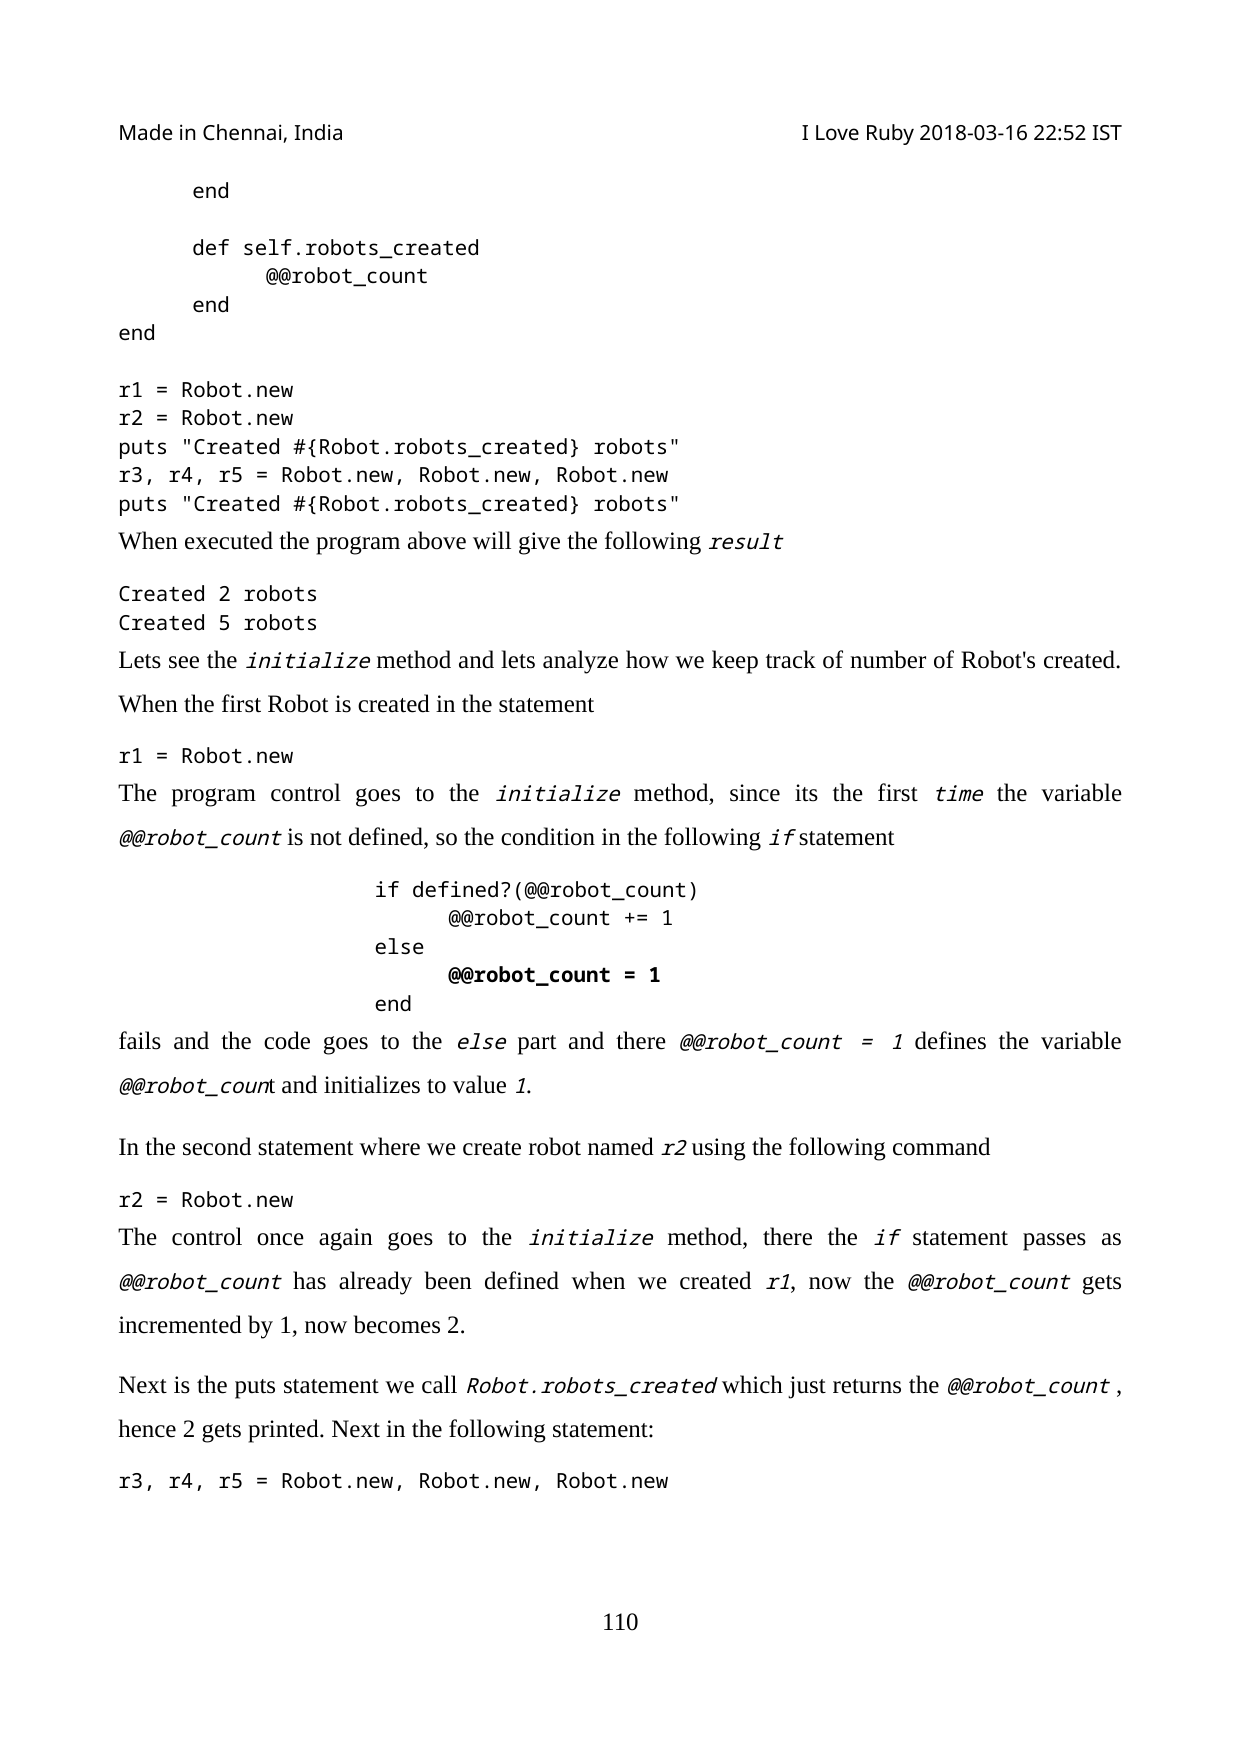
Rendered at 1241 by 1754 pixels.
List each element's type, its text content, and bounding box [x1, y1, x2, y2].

text def self.robots_created [118, 233, 1122, 261]
text puts "Created #{Robot.robots_created} robots" [118, 432, 1122, 460]
text @@robot_count [118, 261, 1122, 290]
text In the second statement where we create robot named r2 using the following command [118, 1132, 1122, 1161]
text end [118, 176, 1122, 204]
text if defined?(@@robot_count) [374, 875, 1122, 903]
text end [118, 318, 1122, 347]
text @@robot_count += 1 [374, 903, 1122, 932]
text end [118, 290, 1122, 318]
text When executed the program above will give the following result [118, 526, 1122, 556]
text The program control goes to the initialize method, since its the first time the variable @@robot_count is not defined, so the condition in the following if statement [118, 778, 1122, 851]
text Lets see the initialize method and lets analyze how we keep track of number of Robot's created. When the first Robot is created in the statement [118, 645, 1122, 717]
text r1 = Robot.new [118, 375, 1122, 403]
text end [374, 989, 1122, 1017]
text r3, r4, r5 = Robot.new, Robot.new, Robot.new [118, 1466, 1122, 1495]
text r2 = Robot.new [118, 403, 1122, 432]
text @@robot_count = 1 [374, 960, 1122, 989]
text else [374, 932, 1122, 960]
text Created 5 robots [118, 608, 1122, 636]
text r1 = Robot.new [118, 741, 1122, 769]
text fails and the code goes to the else part and there @@robot_count = 1 defines the variable @@robot_count and initializes to value 1. [118, 1026, 1122, 1099]
text puts "Created #{Robot.robots_created} robots" [118, 489, 1122, 517]
text r2 = Robot.new [118, 1185, 1122, 1213]
text Next is the puts statement we call Robot.robots_created which just returns the @@robot_count , hence 2 gets printed. Next in the following statement: [118, 1371, 1122, 1443]
text Created 2 robots [118, 579, 1122, 608]
text The control once again goes to the initialize method, there the if statement passes as @@robot_count has already been defined when we created r1, now the @@robot_count gets incremented by 1, now becomes 2. [118, 1222, 1122, 1338]
text r3, r4, r5 = Robot.new, Robot.new, Robot.new [118, 460, 1122, 489]
